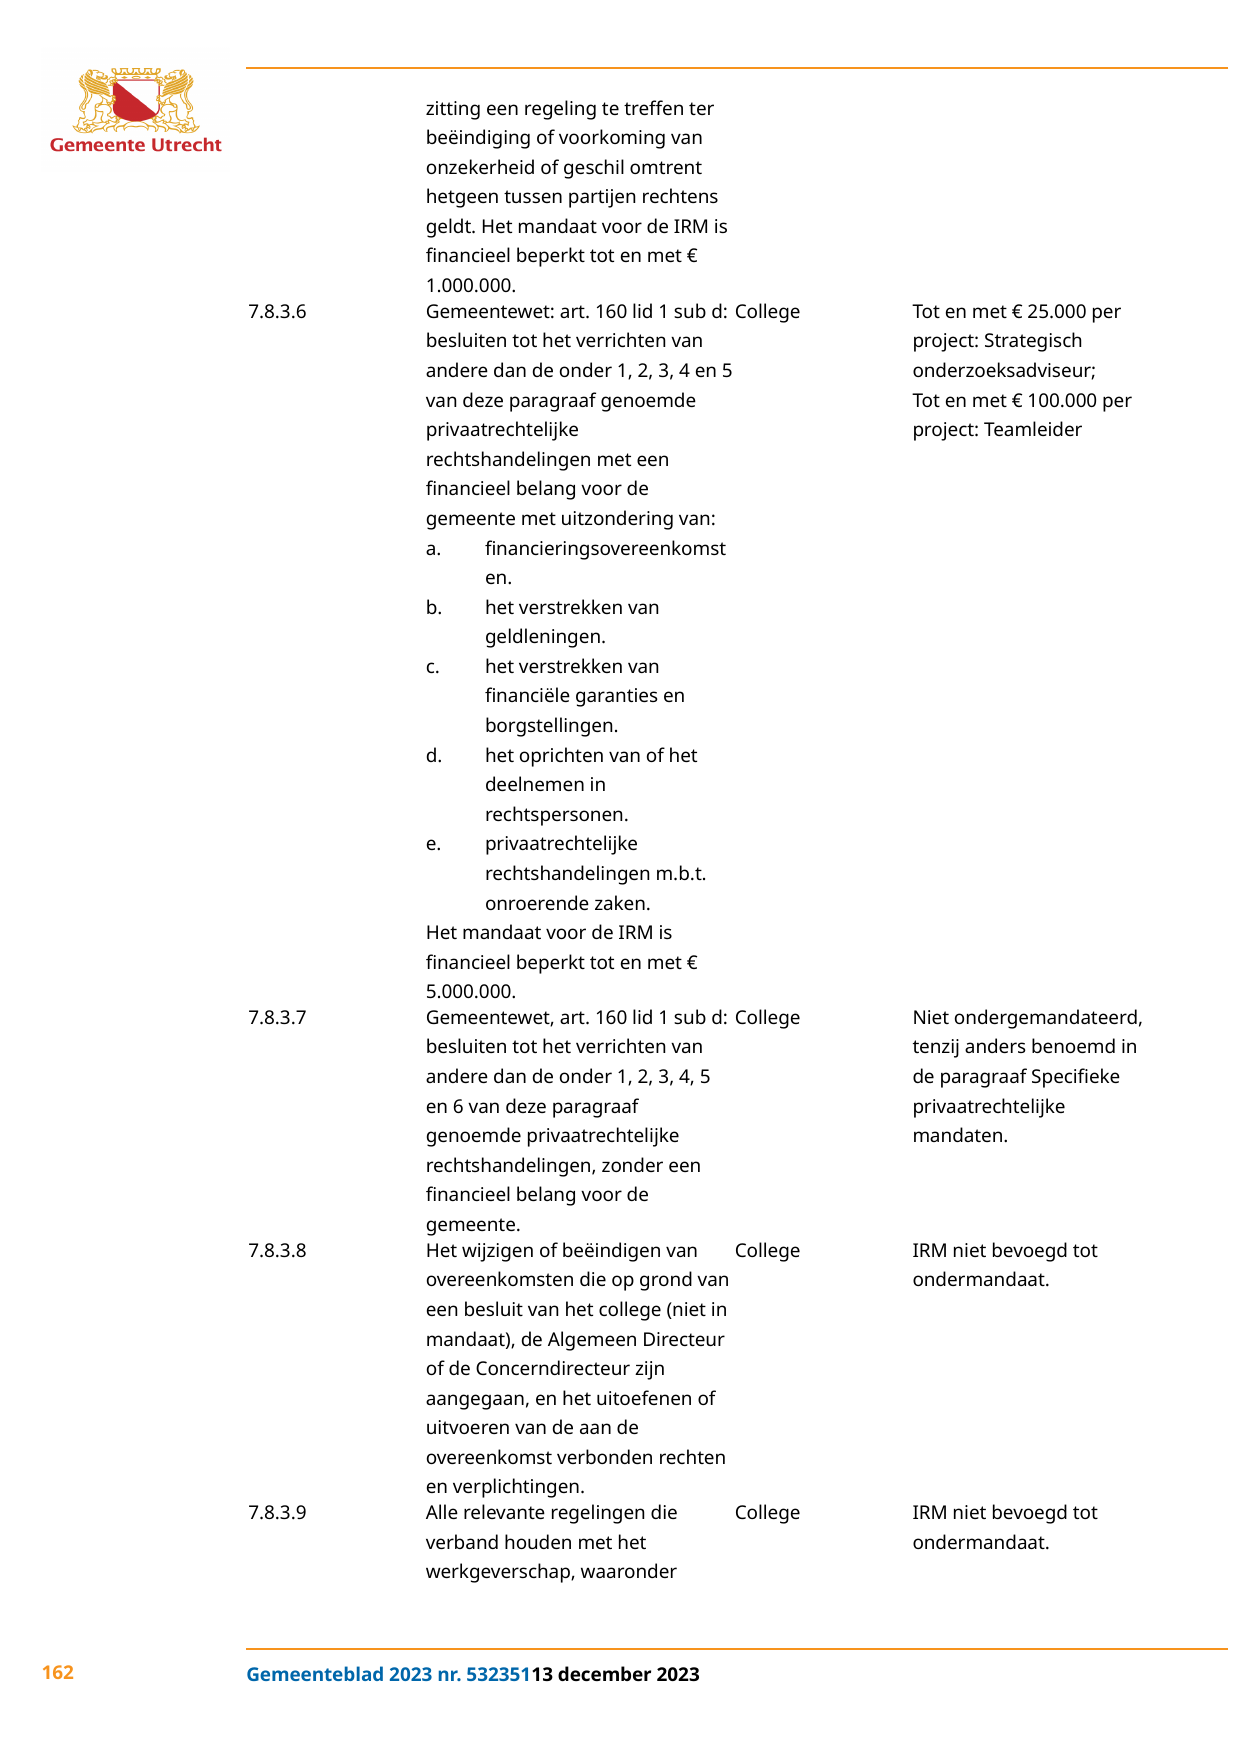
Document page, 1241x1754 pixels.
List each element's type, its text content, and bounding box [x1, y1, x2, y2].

table_cell [248, 95, 426, 298]
table_cell zitting een regeling te treffen ter beëindiging of voorkoming van onzekerheid of geschil omtrent hetgeen tussen partijen rechtens geldt. Het mandaat voor de IRM is financieel beperkt tot en met € 1.000.000. [426, 95, 734, 298]
table_cell 7.8.3.9 [248, 1499, 426, 1584]
table_cell [912, 95, 1152, 298]
table_cell IRM niet bevoegd tot ondermandaat. [912, 1499, 1152, 1584]
picture [41, 47, 231, 172]
table_cell Gemeentewet: art. 160 lid 1 sub d: besluiten tot het verrichten van andere dan de onder 1, 2, 3, 4 en 5 van deze paragraaf genoemde privaatrechtelijke rechtshandelingen met een financieel belang voor de gemeente met uitzondering van: financieringsovereenkomsten. het verstrekken van geldleningen. het verstrekken van financiële garanties en borgstellingen. het oprichten van of het deelnemen in rechtspersonen. privaatrechtelijke rechtshandelingen m.b.t. onroerende zaken. Het mandaat voor de IRM is financieel beperkt tot en met € 5.000.000. [426, 298, 734, 1004]
table_cell 7.8.3.6 [248, 298, 426, 1004]
table_cell College [735, 1004, 912, 1237]
table_cell College [735, 298, 912, 1004]
table_cell Alle relevante regelingen die verband houden met het werkgeverschap, waaronder [426, 1499, 734, 1584]
table_cell College [735, 1237, 912, 1499]
table_cell IRM niet bevoegd tot ondermandaat. [912, 1237, 1152, 1499]
table_cell Gemeentewet, art. 160 lid 1 sub d: besluiten tot het verrichten van andere dan de onder 1, 2, 3, 4, 5 en 6 van deze paragraaf genoemde privaatrechtelijke rechtshandelingen, zonder een financieel belang voor de gemeente. [426, 1004, 734, 1237]
table_cell Het wijzigen of beëindigen van overeenkomsten die op grond van een besluit van het college (niet in mandaat), de Algemeen Directeur of de Concerndirecteur zijn aangegaan, en het uitoefenen of uitvoeren van de aan de overeenkomst verbonden rechten en verplichtingen. [426, 1237, 734, 1499]
table_cell Niet ondergemandateerd, tenzij anders benoemd in de paragraaf Specifieke privaatrechtelijke mandaten. [912, 1004, 1152, 1237]
table_cell [735, 95, 912, 298]
table_cell College [735, 1499, 912, 1584]
table_cell 7.8.3.7 [248, 1004, 426, 1237]
table_cell 7.8.3.8 [248, 1237, 426, 1499]
table_cell Tot en met € 25.000 per project: Strategisch onderzoeksadviseur; Tot en met € 100.000 per project: Teamleider [912, 298, 1152, 1004]
